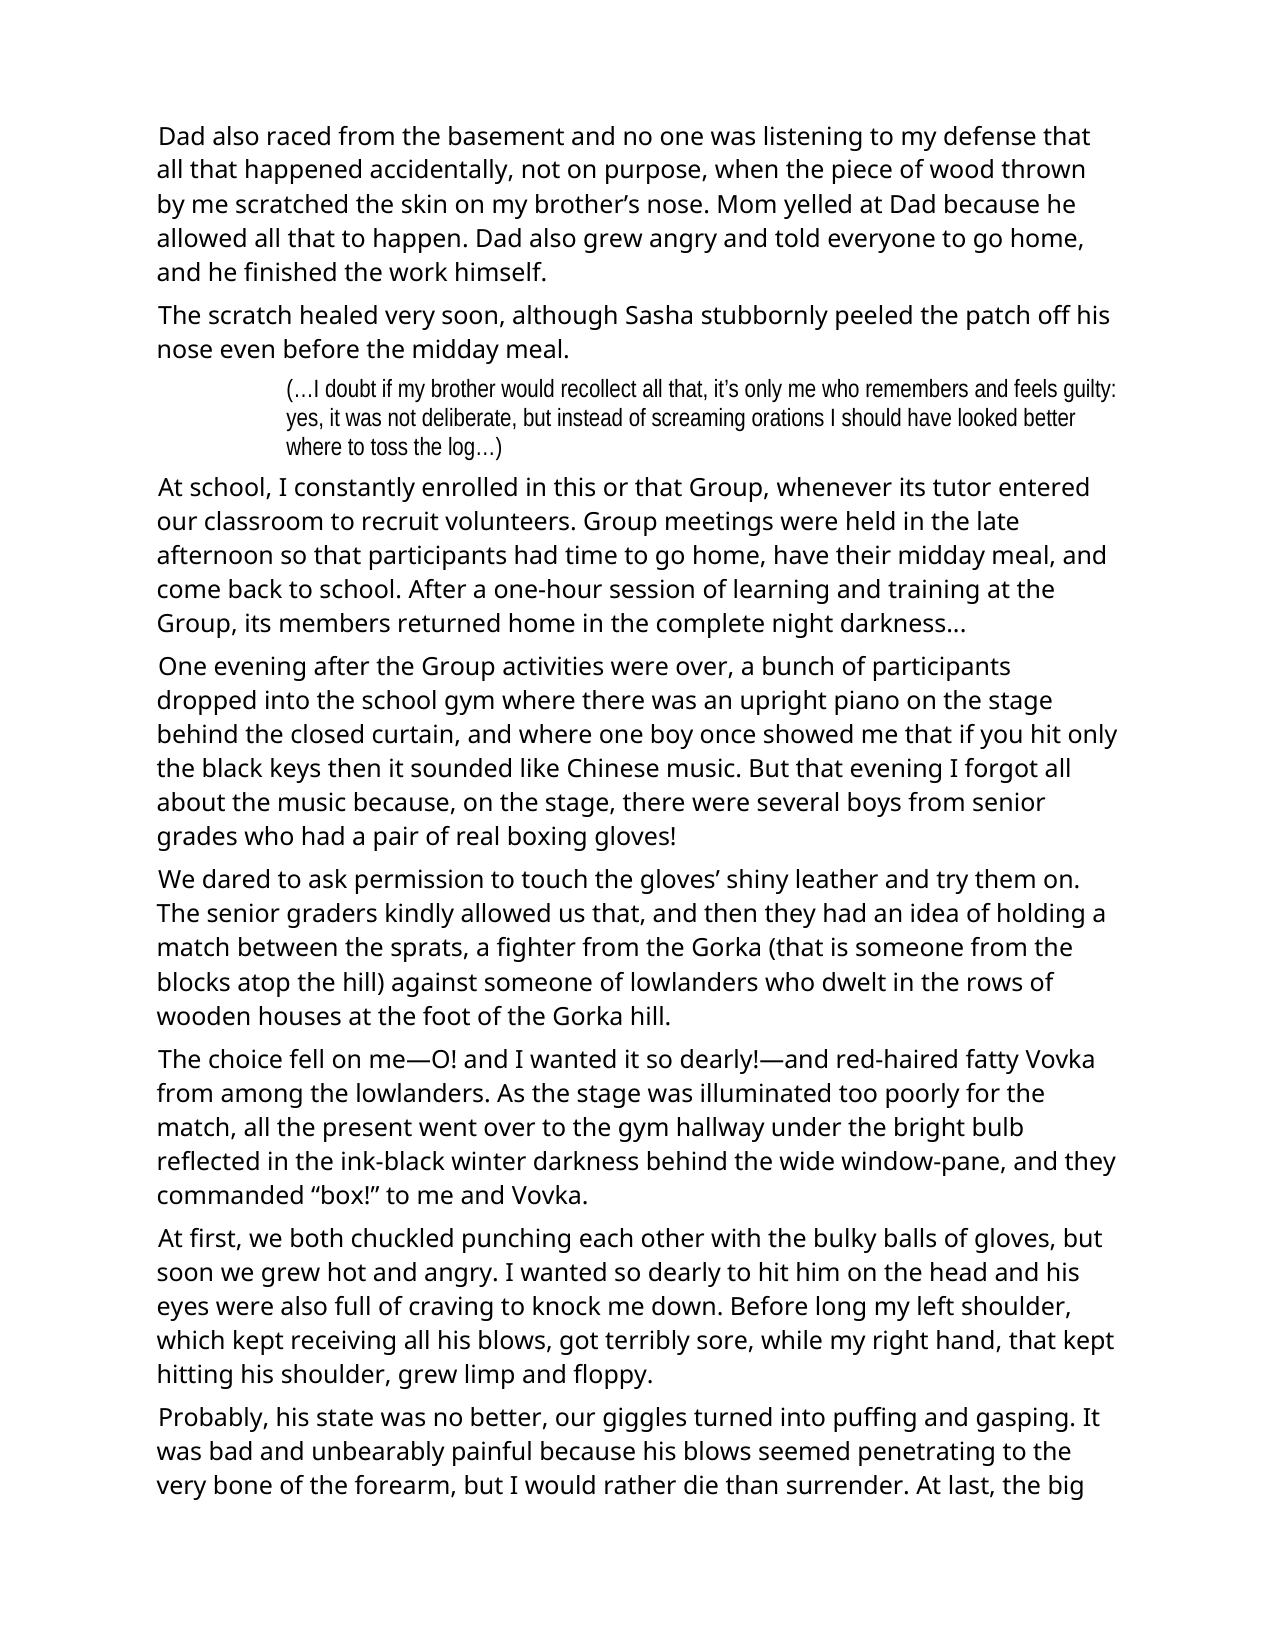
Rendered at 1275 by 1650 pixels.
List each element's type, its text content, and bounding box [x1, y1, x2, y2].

text The scratch healed very soon, although Sasha stubbornly peeled the patch off his nose even before the midday meal. [156, 297, 1118, 366]
text Probably, his state was no better, our giggles turned into puffing and gasping. It was bad and unbearably painful because his blows seemed penetrating to the very bone of the forearm, but I would rather die than surrender. At last, the big [156, 1400, 1118, 1502]
text The choice fell on me—O! and I wanted it so dearly!—and red-haired fatty Vovka from among the lowlanders. As the stage was illuminated too poorly for the match, all the present went over to the gym hallway under the bright bulb reflected in the ink-black winter darkness behind the wide window-pane, and they commanded “box!” to me and Vovka. [156, 1041, 1118, 1212]
text We dared to ask permission to touch the gloves’ shiny leather and try them on. The senior graders kindly allowed us that, and then they had an idea of holding a match between the sprats, a fighter from the Gorka (that is someone from the blocks atop the hill) against someone of lowlanders who dwelt in the rows of wooden houses at the foot of the Gorka hill. [156, 862, 1118, 1032]
text Dad also raced from the basement and no one was listening to my defense that all that happened accidentally, not on purpose, when the piece of wood thrown by me scratched the skin on my brother’s nose. Mom yelled at Dad because he allowed all that to happen. Dad also grew angry and told everyone to go home, and he finished the work himself. [156, 118, 1118, 288]
list (…I doubt if my brother would recollect all that, it’s only me who remembers and feels guilty: yes, it was not deliberate, but instead of screaming orations I should have looked better where to toss the log…) [286, 374, 1118, 460]
text One evening after the Group activities were over, a bunch of participants dropped into the school gym where there was an upright piano on the stage behind the closed curtain, and where one boy once showed me that if you hit only the black keys then it sounded like Chinese music. But that evening I forgot all about the music because, on the stage, there were several boys from senior grades who had a pair of real boxing gloves! [156, 649, 1118, 853]
text At first, we both chuckled punching each other with the bulky balls of gloves, but soon we grew hot and angry. I wanted so dearly to hit him on the head and his eyes were also full of craving to knock me down. Before long my left shoulder, which kept receiving all his blows, got terribly sore, while my right hand, that kept hitting his shoulder, grew limp and floppy. [156, 1221, 1118, 1391]
text At school, I constantly enrolled in this or that Group, whenever its tutor entered our classroom to recruit volunteers. Group meetings were held in the late afternoon so that participants had time to go home, have their midday meal, and come back to school. After a one-hour session of learning and training at the Group, its members returned home in the complete night darkness... [156, 469, 1118, 640]
